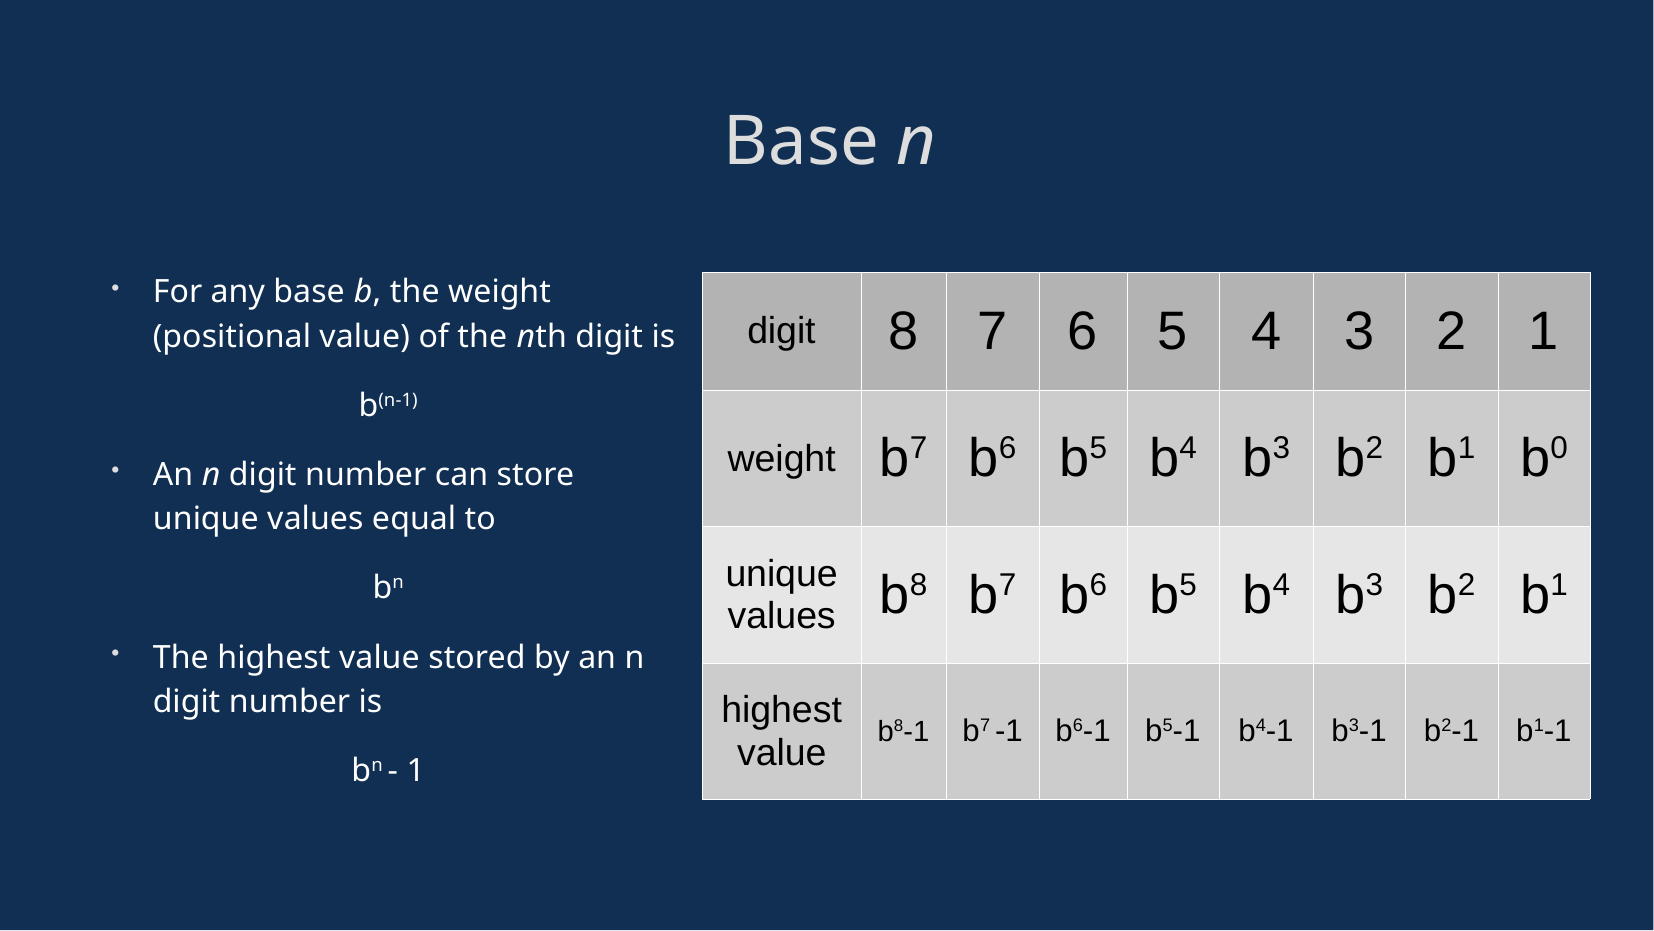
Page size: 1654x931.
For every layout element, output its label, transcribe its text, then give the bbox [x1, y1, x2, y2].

table_header 5 [1128, 273, 1219, 390]
table_header 3 [1314, 273, 1405, 390]
table_header digit [703, 273, 861, 390]
table_cell b7 [862, 391, 946, 526]
table_cell b6 [1040, 527, 1127, 663]
table_cell b2 [1406, 527, 1498, 663]
table_cell b6-1 [1040, 664, 1127, 799]
table_cell b5 [1040, 391, 1127, 526]
title Base n [97, 56, 1563, 220]
list For any base b, the weight (positional value) of the nth digit is b(n-1) An n digit number can store unique values equal to bn The highest value stored by an n digit number is bn - 1 [97, 268, 680, 806]
table_cell b5-1 [1128, 664, 1219, 799]
table_cell b1-1 [1499, 664, 1590, 799]
table_cell b1 [1406, 391, 1498, 526]
table_cell b3-1 [1314, 664, 1405, 799]
table_cell weight [703, 391, 861, 526]
table_cell b1 [1499, 527, 1590, 663]
table_cell b6 [947, 391, 1039, 526]
table_header 7 [947, 273, 1039, 390]
table_cell b4 [1220, 527, 1313, 663]
table_cell unique values [703, 527, 861, 663]
table_cell b8-1 [862, 664, 946, 799]
table_cell b5 [1128, 527, 1219, 663]
table_header 8 [862, 273, 946, 390]
table_header 6 [1040, 273, 1127, 390]
table_header 1 [1499, 273, 1590, 390]
table_header 4 [1220, 273, 1313, 390]
table_cell b3 [1314, 527, 1405, 663]
table_cell b0 [1499, 391, 1590, 526]
table_cell b2 [1314, 391, 1405, 526]
table_cell highest value [703, 664, 861, 799]
table_cell b7 -1 [947, 664, 1039, 799]
table_cell b7 [947, 527, 1039, 663]
table_cell b8 [862, 527, 946, 663]
table_cell b4 [1128, 391, 1219, 526]
table_cell b3 [1220, 391, 1313, 526]
table_cell b4-1 [1220, 664, 1313, 799]
table_cell b2-1 [1406, 664, 1498, 799]
table_header 2 [1406, 273, 1498, 390]
